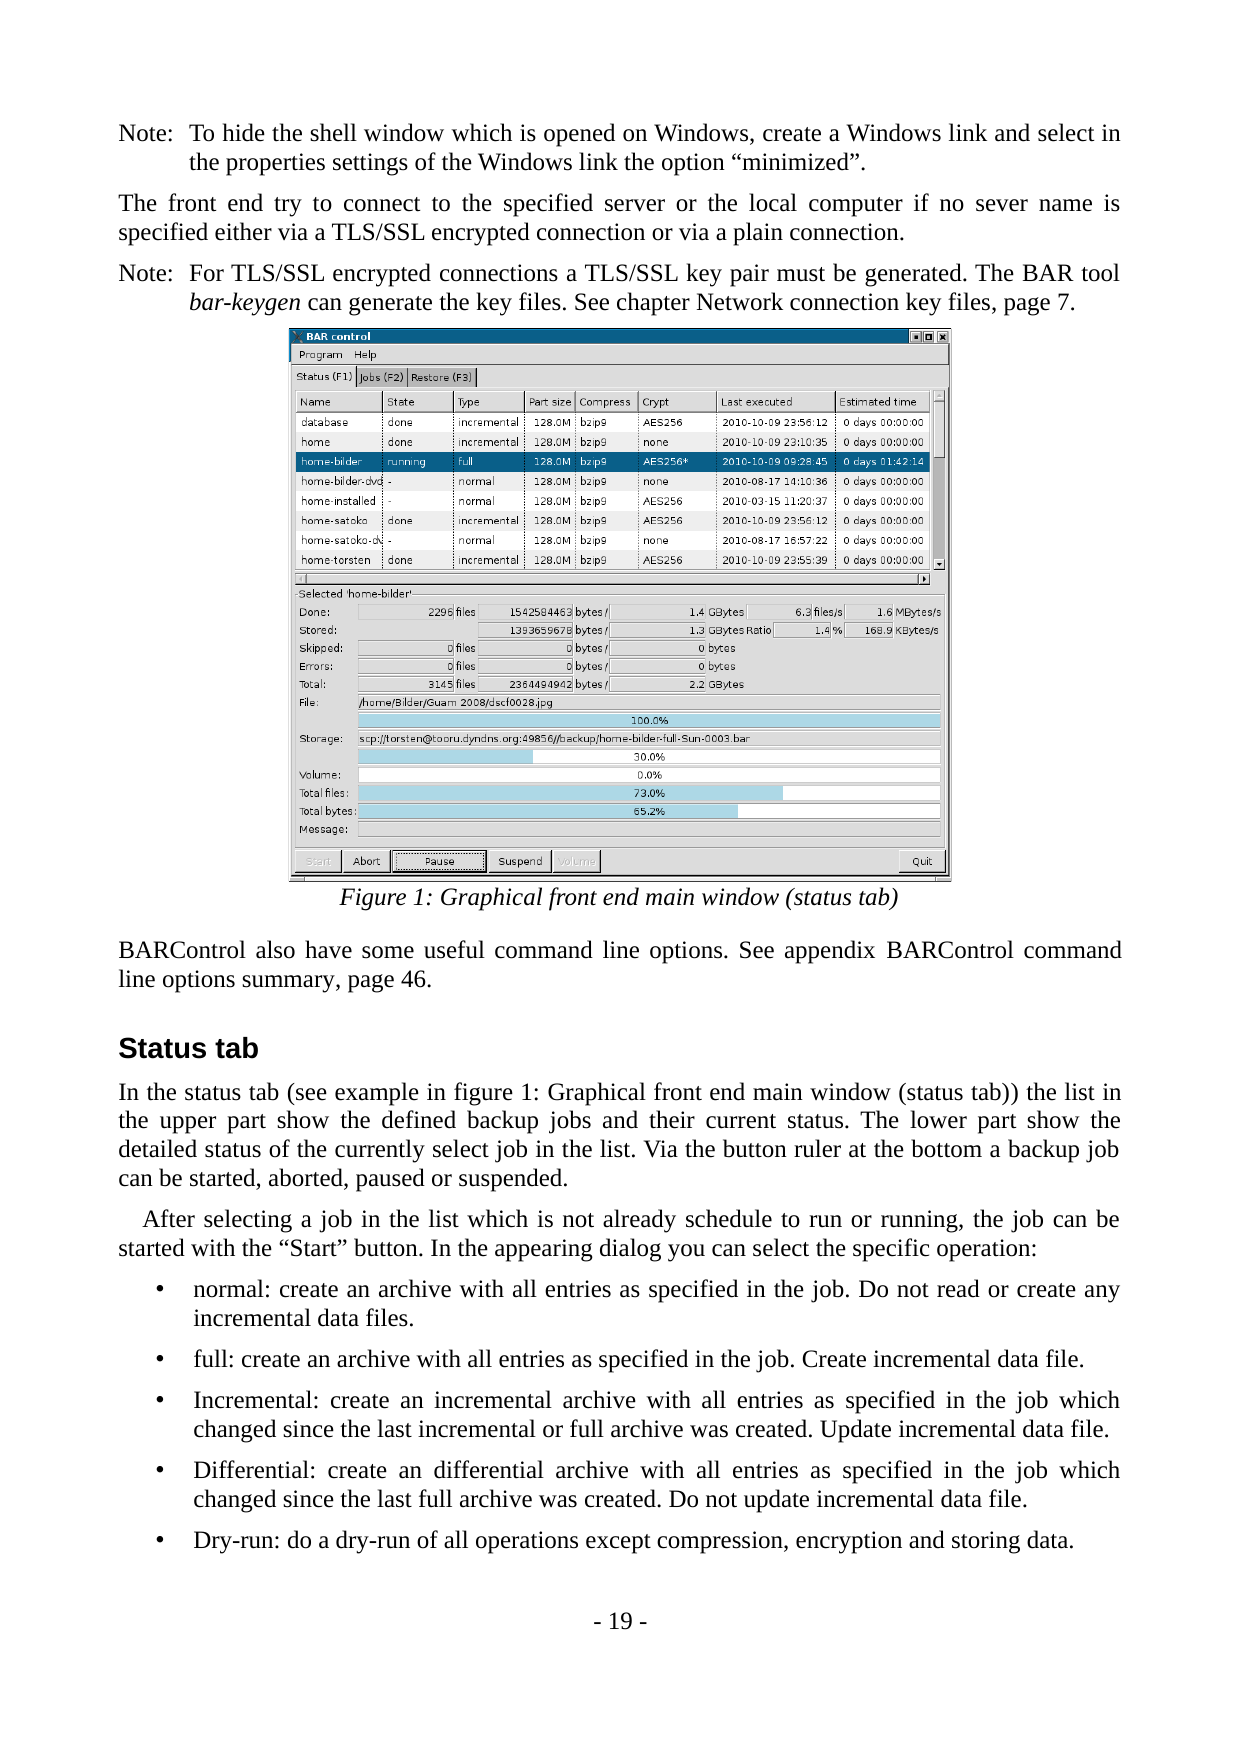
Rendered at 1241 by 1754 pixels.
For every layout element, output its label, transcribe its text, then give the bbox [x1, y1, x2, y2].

text The front end try to connect to the specified server or the local computer if no sever name is specified either via a TLS/SSL encrypted connection or via a plain connection. [118, 188, 1122, 246]
text In the status tab (see example in figure 1: Graphical front end main window (status tab)) the list in the upper part show the defined backup jobs and their current status. The lower part show the detailed status of the currently select job in the list. Via the button ruler at the bottom a backup job can be started, aborted, paused or suspended. [118, 1077, 1122, 1192]
text BARControl also have some useful command line options. See appendix BARControl command line options summary, page 47. [118, 879, 1122, 993]
list normal: create an archive with all entries as specified in the job. Do not read or create any incremental data files. [156, 1274, 1122, 1332]
picture [288, 328, 952, 882]
list Differential: create an differential archive with all entries as specified in the job which changed since the last full archive was created. Do not update incremental data file. [156, 1455, 1122, 1513]
text Figure 1: Graphical front end main window (status tab) [289, 882, 951, 911]
text Note: To hide the shell window which is opened on Windows, create a Windows link and select in the properties settings of the Windows link the option “minimized”. [118, 118, 1122, 176]
list full: create an archive with all entries as specified in the job. Create incremental data file. [156, 1344, 1122, 1373]
list Dry-run: do a dry-run of all operations except compression, encryption and storing data. [156, 1525, 1122, 1554]
list Incremental: create an incremental archive with all entries as specified in the job which changed since the last incremental or full archive was created. Update incremental data file. [156, 1385, 1122, 1443]
subtitle Status tab [118, 1031, 1122, 1064]
text Note: For TLS/SSL encrypted connections a TLS/SSL key pair must be generated. The BAR tool bar-keygen can generate the key files. See chapter Network connection key files, page 7. [118, 258, 1122, 316]
text After selecting a job in the list which is not already schedule to run or running, the job can be started with the “Start” button. In the appearing dialog you can select the specific operation: [118, 1204, 1122, 1262]
